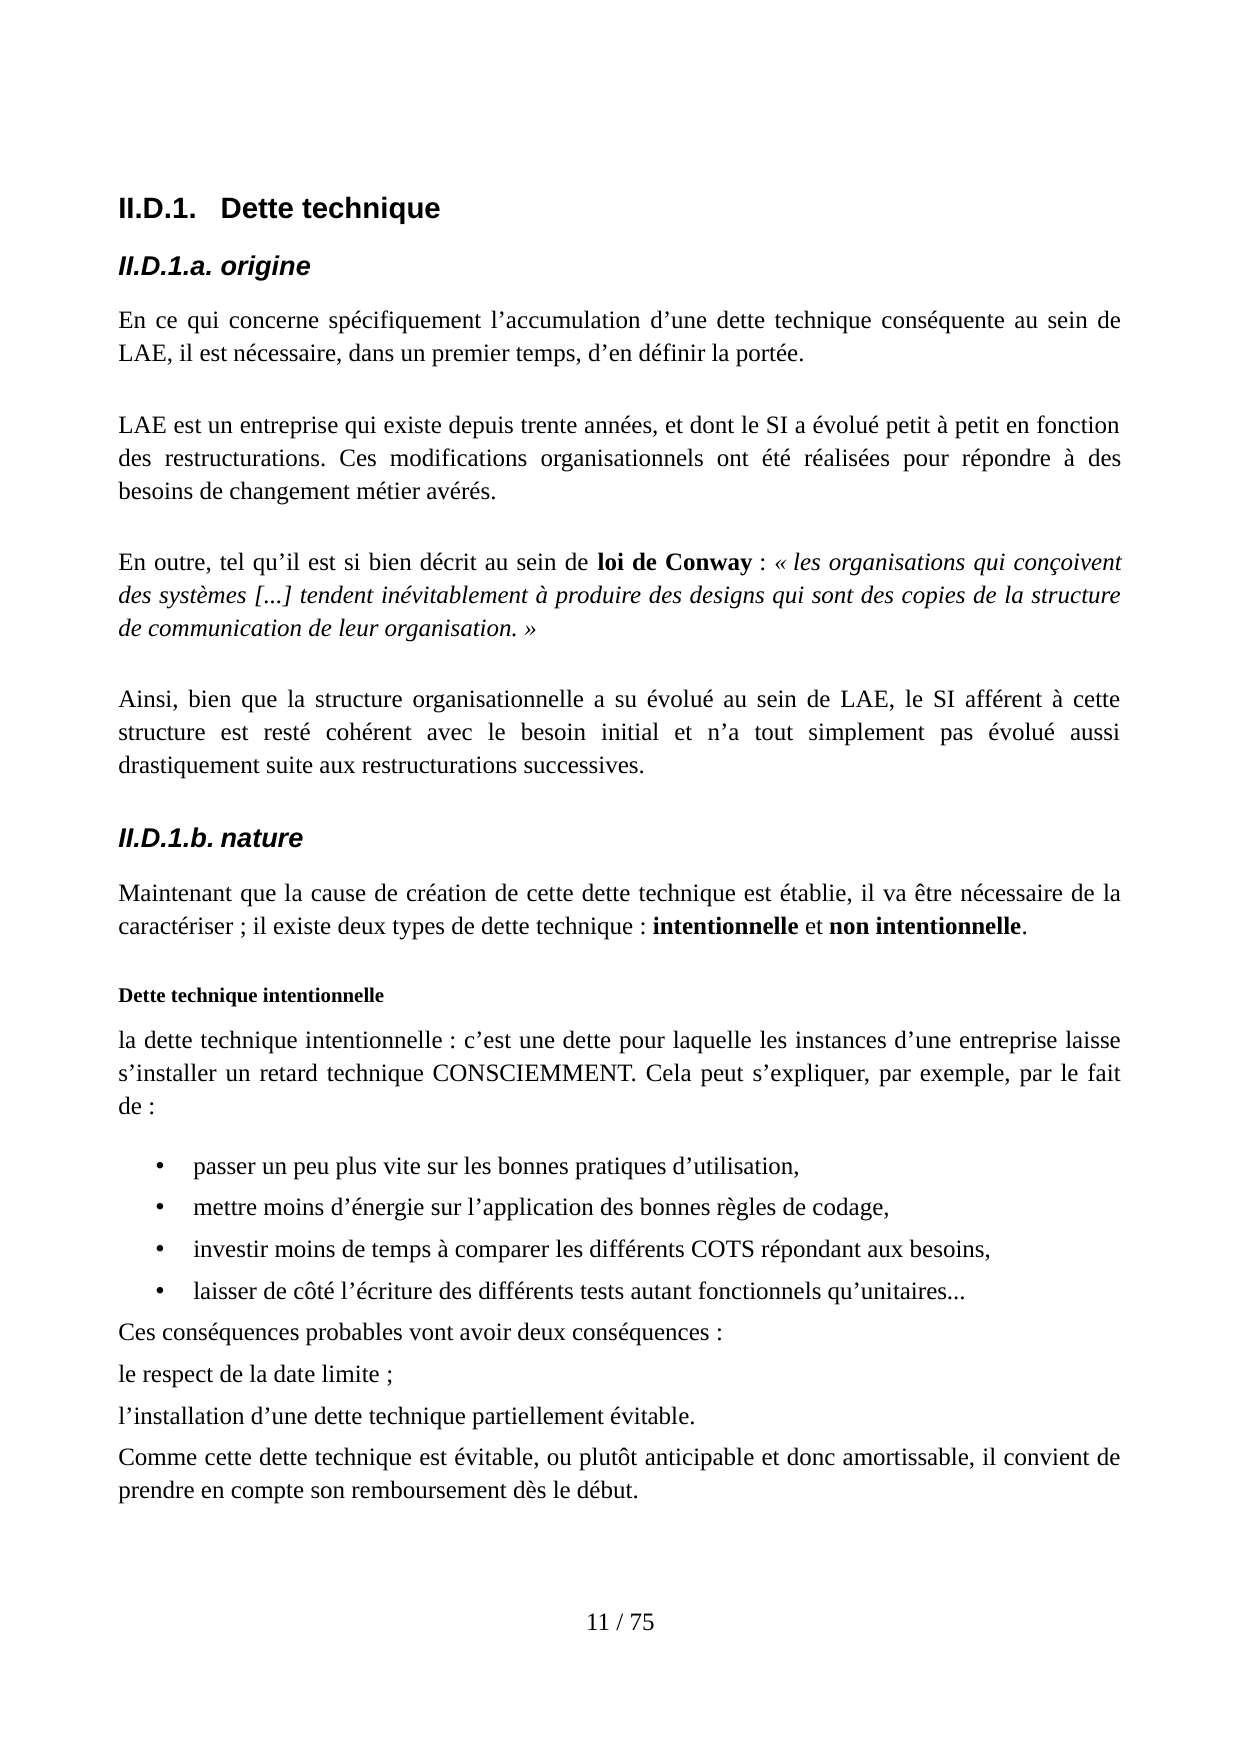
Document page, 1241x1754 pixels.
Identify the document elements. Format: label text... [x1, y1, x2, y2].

text En ce qui concerne spécifiquement l’accumulation d’une dette technique conséquente au sein de LAE, il est nécessaire, dans un premier temps, d’en définir la portée. [118, 305, 1122, 367]
list mettre moins d’énergie sur l’application des bonnes règles de codage, [156, 1192, 1122, 1221]
text la dette technique intentionnelle : c’est une dette pour laquelle les instances d’une entreprise laisse s’installer un retard technique CONSCIEMMENT. Cela peut s’expliquer, par exemple, par le fait de : [118, 1025, 1122, 1120]
subtitle Dette technique [118, 191, 1122, 225]
subtitle origine [118, 250, 1122, 281]
text Ainsi, bien que la structure organisationnelle a su évolué au sein de LAE, le SI afférent à cette structure est resté cohérent avec le besoin initial et n’a tout simplement pas évolué aussi drastiquement suite aux restructurations successives. [118, 684, 1122, 779]
text l’installation d’une dette technique partiellement évitable. [118, 1401, 1122, 1429]
text Ces conséquences probables vont avoir deux conséquences : [118, 1317, 1122, 1346]
subtitle nature [118, 822, 1122, 854]
list passer un peu plus vite sur les bonnes pratiques d’utilisation, [156, 1151, 1122, 1179]
text Maintenant que la cause de création de cette dette technique est établie, il va être nécessaire de la caractériser ; il existe deux types de dette technique : intentionnelle et non intentionnelle. [118, 878, 1122, 940]
text LAE est un entreprise qui existe depuis trente années, et dont le SI a évolué petit à petit en fonction des restructurations. Ces modifications organisationnels ont été réalisées pour répondre à des besoins de changement métier avérés. [118, 410, 1122, 504]
list investir moins de temps à comparer les différents COTS répondant aux besoins, [156, 1234, 1122, 1263]
text le respect de la date limite ; [118, 1359, 1122, 1388]
list laisser de côté l’écriture des différents tests autant fonctionnels qu’unitaires... [156, 1276, 1122, 1304]
text Comme cette dette technique est évitable, ou plutôt anticipable et donc amortissable, il convient de prendre en compte son remboursement dès le début. [118, 1442, 1122, 1504]
text En outre, tel qu’il est si bien décrit au sein de loi de Conway : « les organisations qui conçoivent des systèmes [...] tendent inévitablement à produire des designs qui sont des copies de la structure de communication de leur organisation. » [118, 547, 1122, 642]
subtitle Dette technique intentionnelle [118, 983, 1122, 1007]
